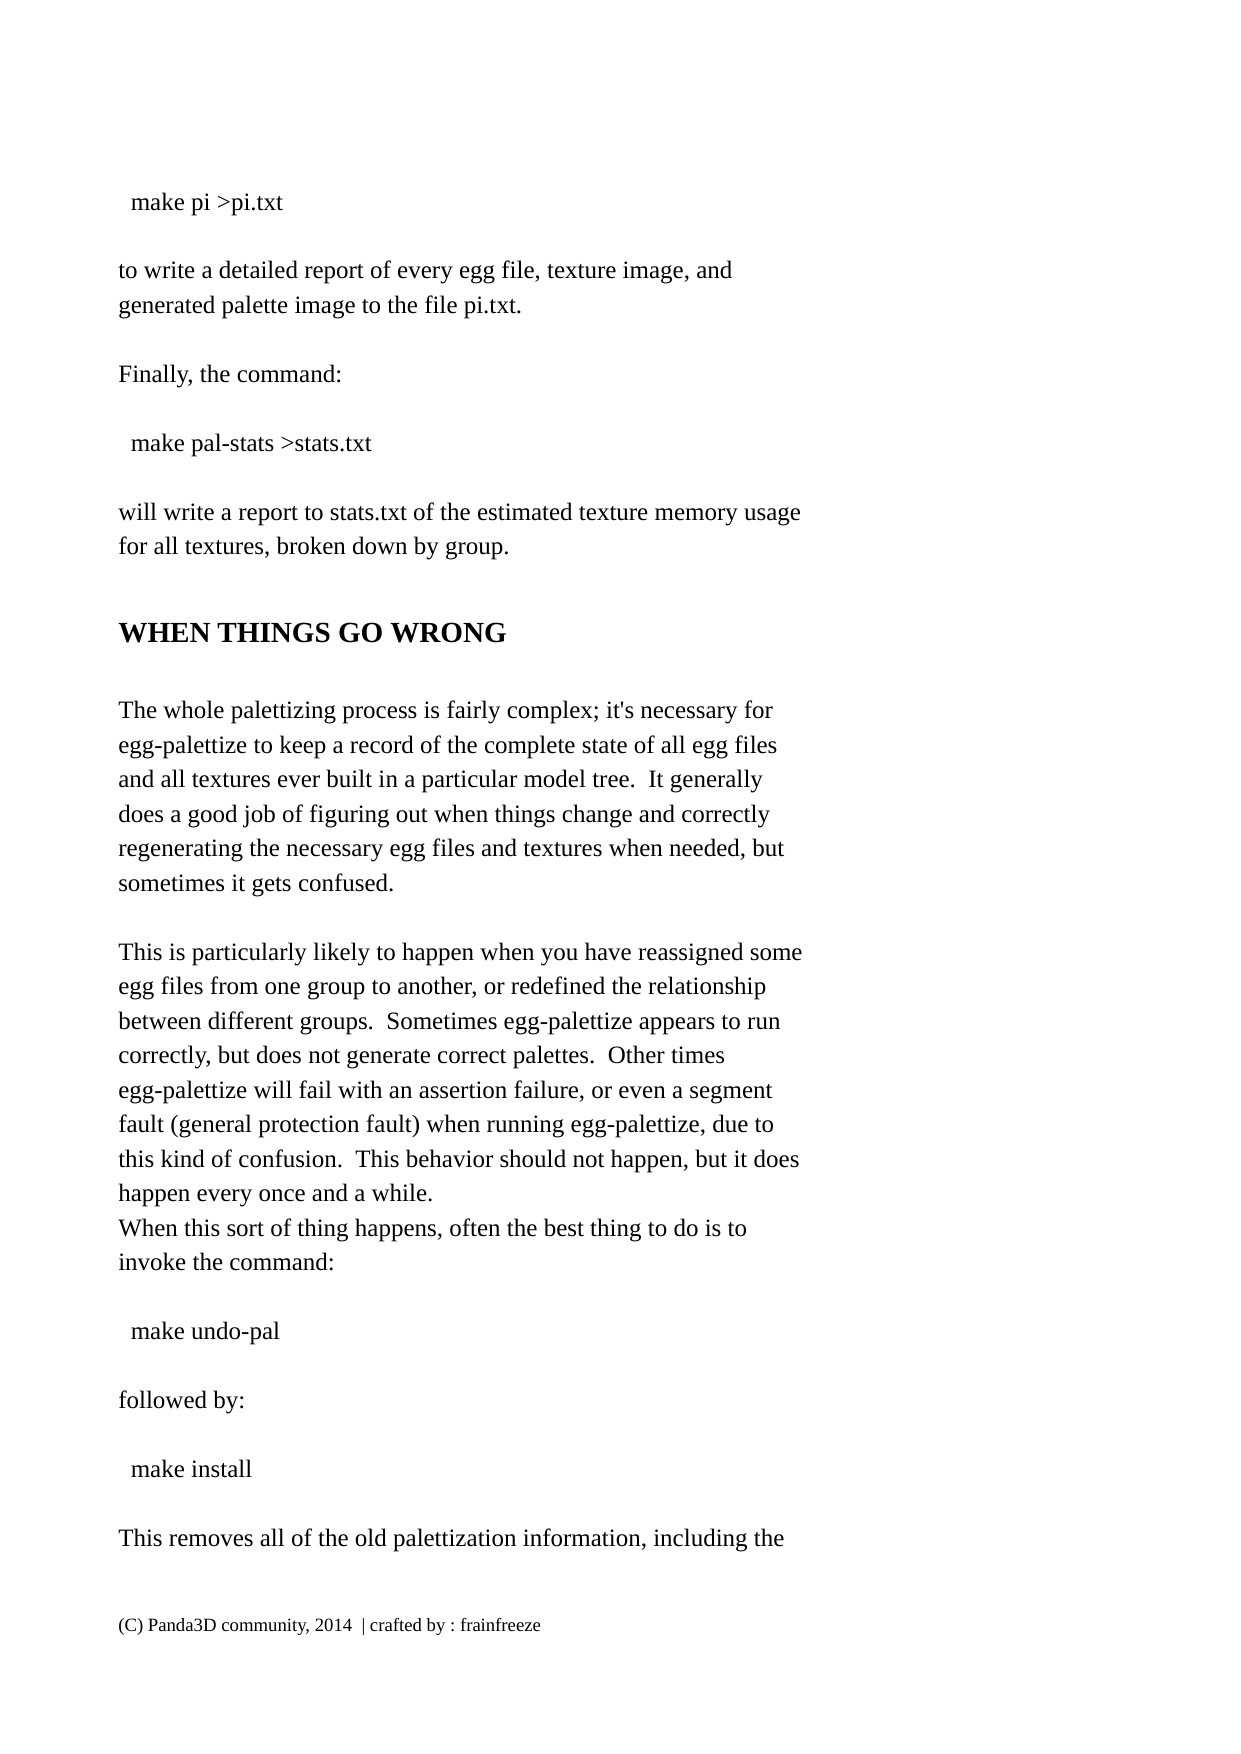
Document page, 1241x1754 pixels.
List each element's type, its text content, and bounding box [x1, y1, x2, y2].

text between different groups. Sometimes egg-palettize appears to run [118, 1006, 1122, 1034]
text invoke the command: [118, 1247, 1122, 1276]
text make pal-stats >stats.txt [118, 428, 1122, 457]
text correctly, but does not generate correct palettes. Other times [118, 1040, 1122, 1069]
text fault (general protection fault) when running egg-palettize, due to [118, 1109, 1122, 1138]
text make undo-pal [118, 1316, 1122, 1345]
text egg files from one group to another, or redefined the relationship [118, 971, 1122, 1000]
text Finally, the command: [118, 359, 1122, 388]
subtitle WHEN THINGS GO WRONG [118, 615, 1122, 648]
text make install [118, 1454, 1122, 1483]
text happen every once and a while. [118, 1178, 1122, 1207]
text will write a report to stats.txt of the estimated texture memory usage [118, 497, 1122, 526]
text and all textures ever built in a particular model tree. It generally [118, 764, 1122, 793]
text This removes all of the old palettization information, including the [118, 1523, 1122, 1552]
text egg-palettize to keep a record of the complete state of all egg files [118, 730, 1122, 759]
text this kind of confusion. This behavior should not happen, but it does [118, 1144, 1122, 1172]
text does a good job of figuring out when things change and correctly [118, 799, 1122, 828]
text egg-palettize will fail with an assertion failure, or even a segment [118, 1075, 1122, 1103]
text When this sort of thing happens, often the best thing to do is to [118, 1213, 1122, 1241]
text to write a detailed report of every egg file, texture image, and [118, 256, 1122, 284]
text make pi >pi.txt [118, 187, 1122, 215]
text for all textures, broken down by group. [118, 531, 1122, 560]
text This is particularly likely to happen when you have reassigned some [118, 937, 1122, 966]
text generated palette image to the file pi.txt. [118, 290, 1122, 319]
text regenerating the necessary egg files and textures when needed, but [118, 833, 1122, 862]
text sometimes it gets confused. [118, 868, 1122, 897]
text The whole palettizing process is fairly complex; it's necessary for [118, 696, 1122, 724]
text followed by: [118, 1385, 1122, 1414]
